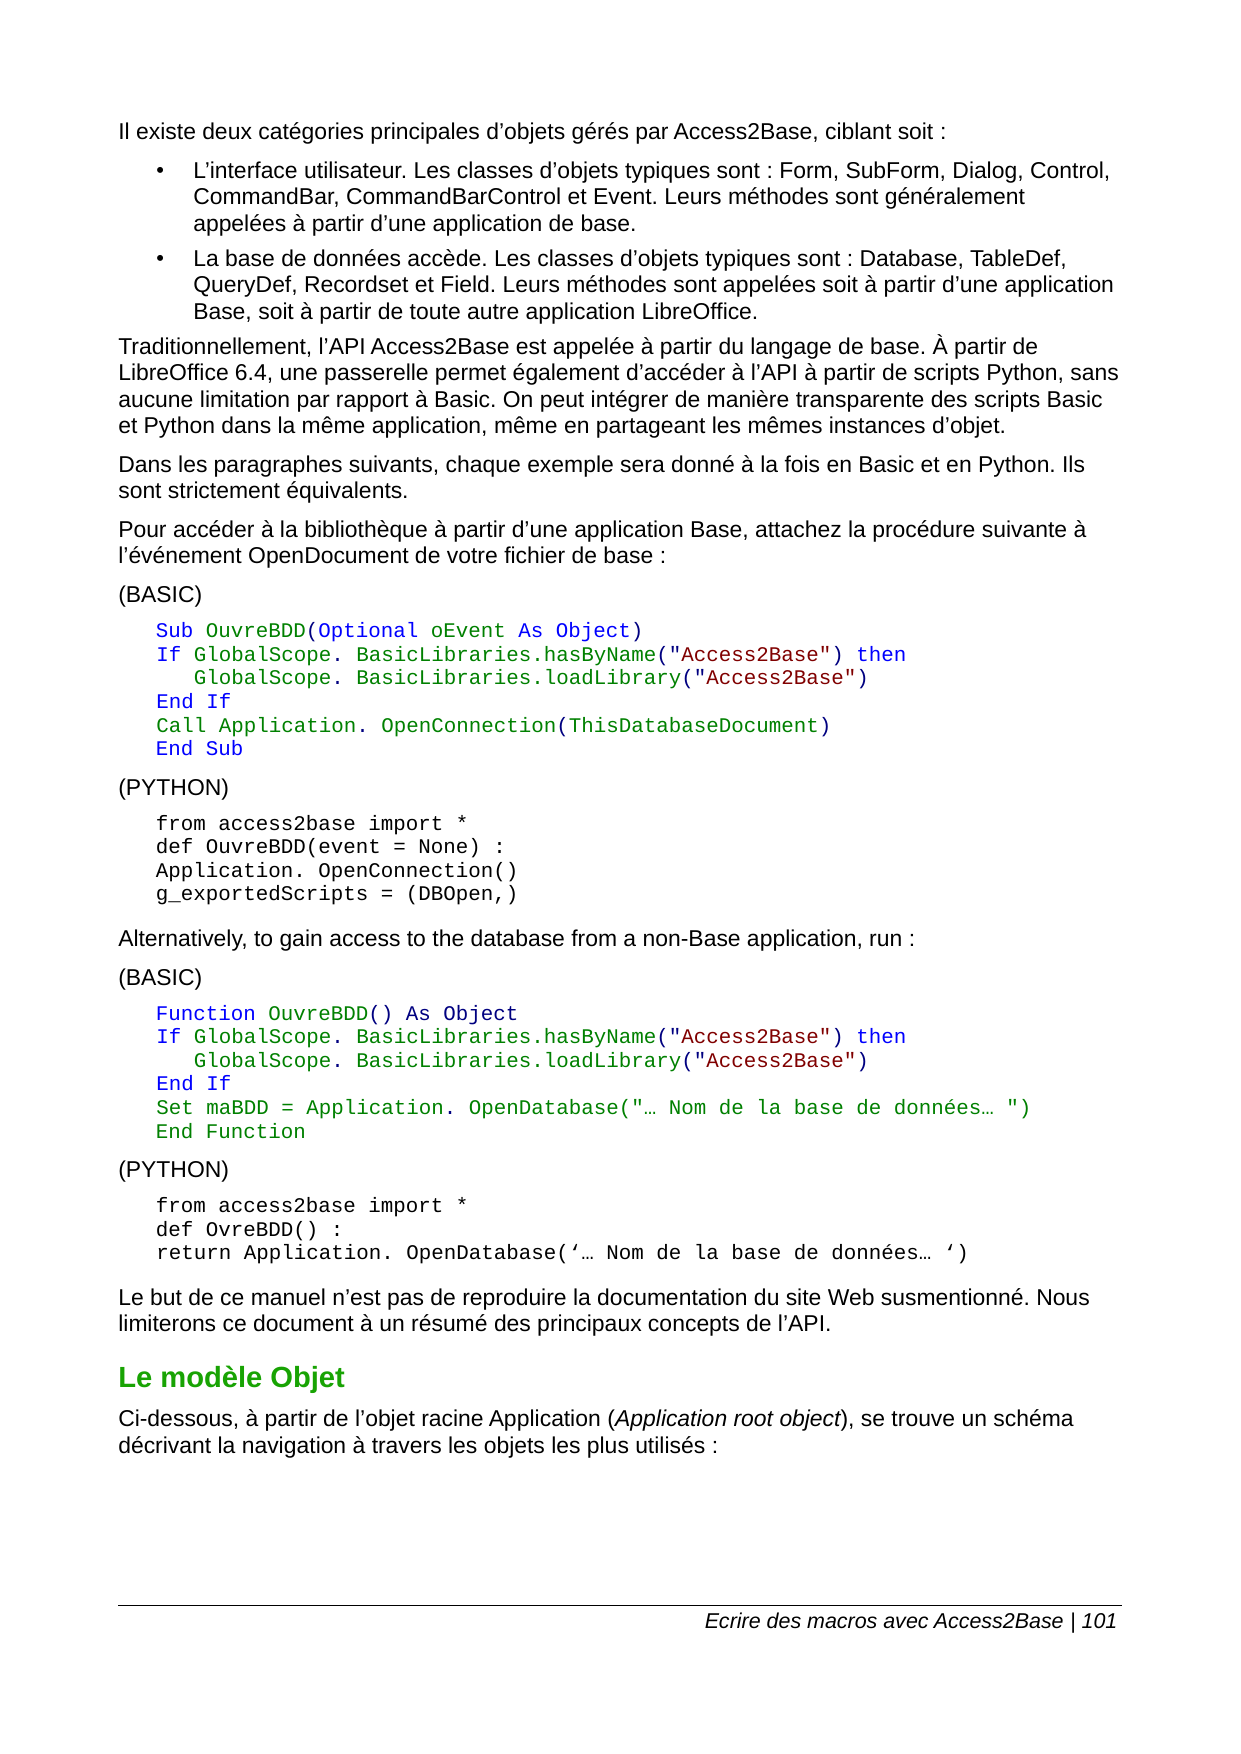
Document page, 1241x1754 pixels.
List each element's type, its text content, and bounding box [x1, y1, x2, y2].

text End Function [156, 1121, 1122, 1144]
text If GlobalScope. BasicLibraries.hasByName("Access2Base") then [156, 1026, 1122, 1050]
list La base de données accède. Les classes d’objets typiques sont : Database, TableDef, QueryDef, Recordset et Field. Leurs méthodes sont appelées soit à partir d’une application Base, soit à partir de toute autre application LibreOffice. [156, 245, 1122, 324]
text Sub OuvreBDD(Optional oEvent As Object) [156, 620, 1122, 644]
text Dans les paragraphes suivants, chaque exemple sera donné à la fois en Basic et en Python. Ils sont strictement équivalents. [118, 451, 1122, 503]
text from access2base import * [156, 812, 1122, 836]
text return Application. OpenDatabase(‘… Nom de la base de données… ‘) [156, 1242, 1122, 1266]
text End Sub [156, 738, 1122, 762]
text If GlobalScope. BasicLibraries.hasByName("Access2Base") then [156, 644, 1122, 667]
text Function OuvreBDD() As Object [156, 1002, 1122, 1026]
text Traditionnellement, l’API Access2Base est appelée à partir du langage de base. À partir de LibreOffice 6.4, une passerelle permet également d’accéder à l’API à partir de scripts Python, sans aucune limitation par rapport à Basic. On peut intégrer de manière transparente des scripts Basic et Python dans la même application, même en partageant les mêmes instances d’objet. [118, 333, 1122, 438]
text End If [156, 691, 1122, 714]
text GlobalScope. BasicLibraries.loadLibrary("Access2Base") [156, 1050, 1122, 1073]
text from access2base import * [156, 1195, 1122, 1219]
text Set maBDD = Application. OpenDatabase("… Nom de la base de données… ") [156, 1097, 1122, 1121]
text (PYTHON) [118, 774, 1122, 800]
text Pour accéder à la bibliothèque à partir d’une application Base, attachez la procédure suivante à l’événement OpenDocument de votre fichier de base : [118, 516, 1122, 569]
text End If [156, 1073, 1122, 1097]
text (BASIC) [118, 581, 1122, 607]
text (PYTHON) [118, 1156, 1122, 1182]
list Il existe deux catégories principales d’objets gérés par Access2Base, ciblant soit : [118, 118, 1122, 144]
text Call Application. OpenConnection(ThisDatabaseDocument) [156, 714, 1122, 738]
subtitle Le modèle Objet [118, 1360, 1122, 1393]
text GlobalScope. BasicLibraries.loadLibrary("Access2Base") [156, 667, 1122, 691]
list Alternatively, to gain access to the database from a non-Base application, run : [118, 925, 1122, 951]
text Application. OpenConnection() [156, 860, 1122, 883]
text Le but de ce manuel n’est pas de reproduire la documentation du site Web susmentionné. Nous limiterons ce document à un résumé des principaux concepts de l’API. [118, 1284, 1122, 1336]
text def OvreBDD() : [156, 1219, 1122, 1242]
list L’interface utilisateur. Les classes d’objets typiques sont : Form, SubForm, Dialog, Control, CommandBar, CommandBarControl et Event. Leurs méthodes sont généralement appelées à partir d’une application de base. [156, 157, 1122, 236]
text Ci-dessous, à partir de l’objet racine Application (Application root object), se trouve un schéma décrivant la navigation à travers les objets les plus utilisés : [118, 1405, 1122, 1458]
text (BASIC) [118, 964, 1122, 990]
text def OuvreBDD(event = None) : [156, 836, 1122, 860]
text g_exportedScripts = (DBOpen,) [156, 883, 1122, 907]
